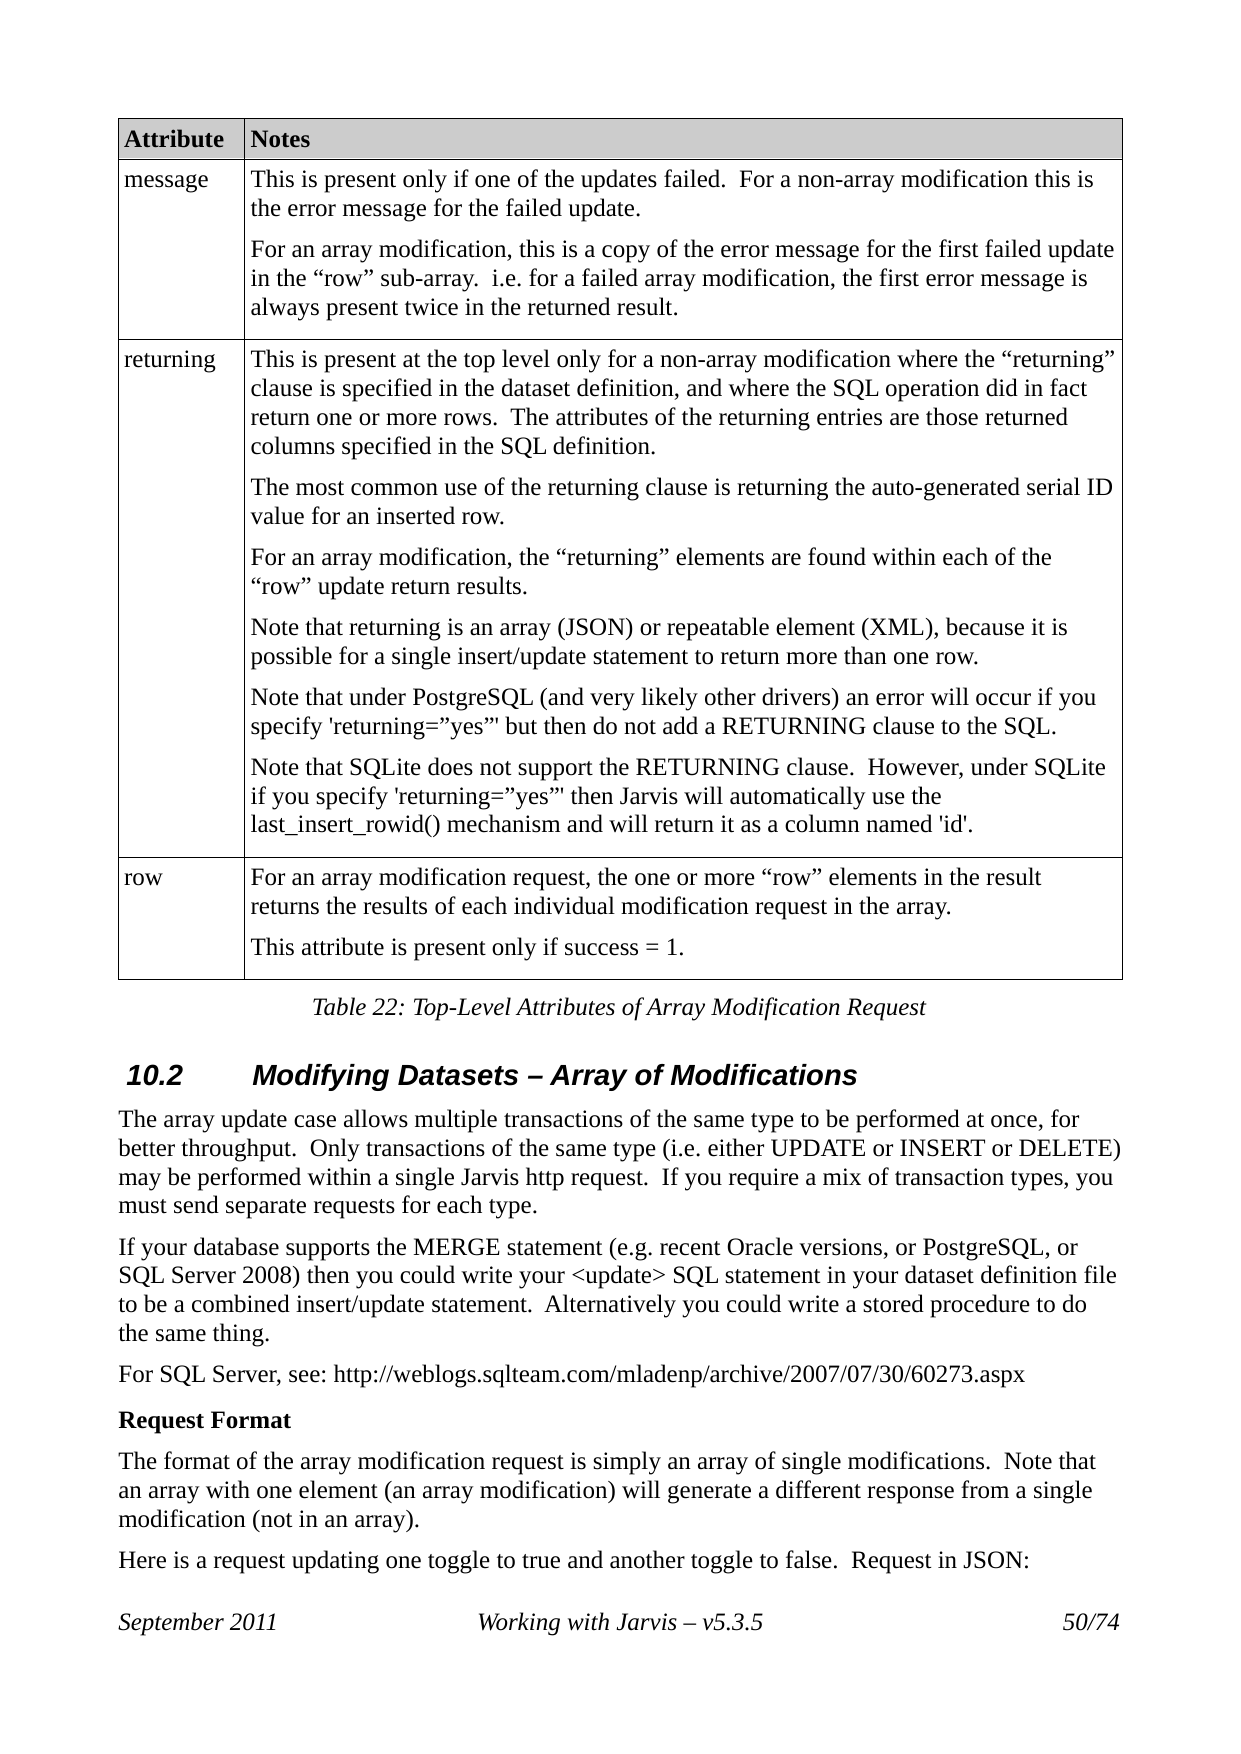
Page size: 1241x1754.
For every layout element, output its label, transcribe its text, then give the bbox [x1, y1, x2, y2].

table_cell message [119, 160, 244, 339]
text The array update case allows multiple transactions of the same type to be performed at once, for better throughput. Only transactions of the same type (i.e. either UPDATE or INSERT or DELETE) may be performed within a single Jarvis http request. If you require a mix of transaction types, you must send separate requests for each type. [118, 1104, 1122, 1219]
text If your database supports the MERGE statement (e.g. recent Oracle versions, or PostgreSQL, or SQL Server 2008) then you could write your <update> SQL statement in your dataset definition file to be a combined insert/update statement. Alternatively you could write a stored procedure to do the same thing. [118, 1232, 1122, 1347]
subtitle Request Format [118, 1405, 1122, 1434]
text For SQL Server, see: http://weblogs.sqlteam.com/mladenp/archive/2007/07/30/60273.aspx [118, 1359, 1122, 1388]
table_cell returning [119, 340, 244, 857]
table_cell row [119, 858, 244, 979]
subtitle Modifying Datasets – Array of Modifications [118, 1058, 1122, 1092]
text Table 22: Top-Level Attributes of Array Modification Request [118, 992, 1122, 1021]
table_cell This is present at the top level only for a non-array modification where the “returning” clause is specified in the dataset definition, and where the SQL operation did in fact return one or more rows. The attributes of the returning entries are those returned columns specified in the SQL definition. The most common use of the returning clause is returning the auto-generated serial ID value for an inserted row. For an array modification, the “returning” elements are found within each of the “row” update return results. Note that returning is an array (JSON) or repeatable element (XML), because it is possible for a single insert/update statement to return more than one row. Note that under PostgreSQL (and very likely other drivers) an error will occur if you specify 'returning=”yes”' but then do not add a RETURNING clause to the SQL. Note that SQLite does not support the RETURNING clause. However, under SQLite if you specify 'returning=”yes”' then Jarvis will automatically use the last_insert_rowid() mechanism and will return it as a column named 'id'. [245, 340, 1122, 857]
table_header Attribute [119, 119, 244, 158]
table_cell For an array modification request, the one or more “row” elements in the result returns the results of each individual modification request in the array. This attribute is present only if success = 1. [245, 858, 1122, 979]
text Here is a request updating one toggle to true and another toggle to false. Request in JSON: [118, 1545, 1122, 1574]
table_cell This is present only if one of the updates failed. For a non-array modification this is the error message for the failed update. For an array modification, this is a copy of the error message for the first failed update in the “row” sub-array. i.e. for a failed array modification, the first error message is always present twice in the returned result. [245, 160, 1122, 339]
text The format of the array modification request is simply an array of single modifications. Note that an array with one element (an array modification) will generate a different response from a single modification (not in an array). [118, 1446, 1122, 1533]
table_header Notes [245, 119, 1122, 158]
